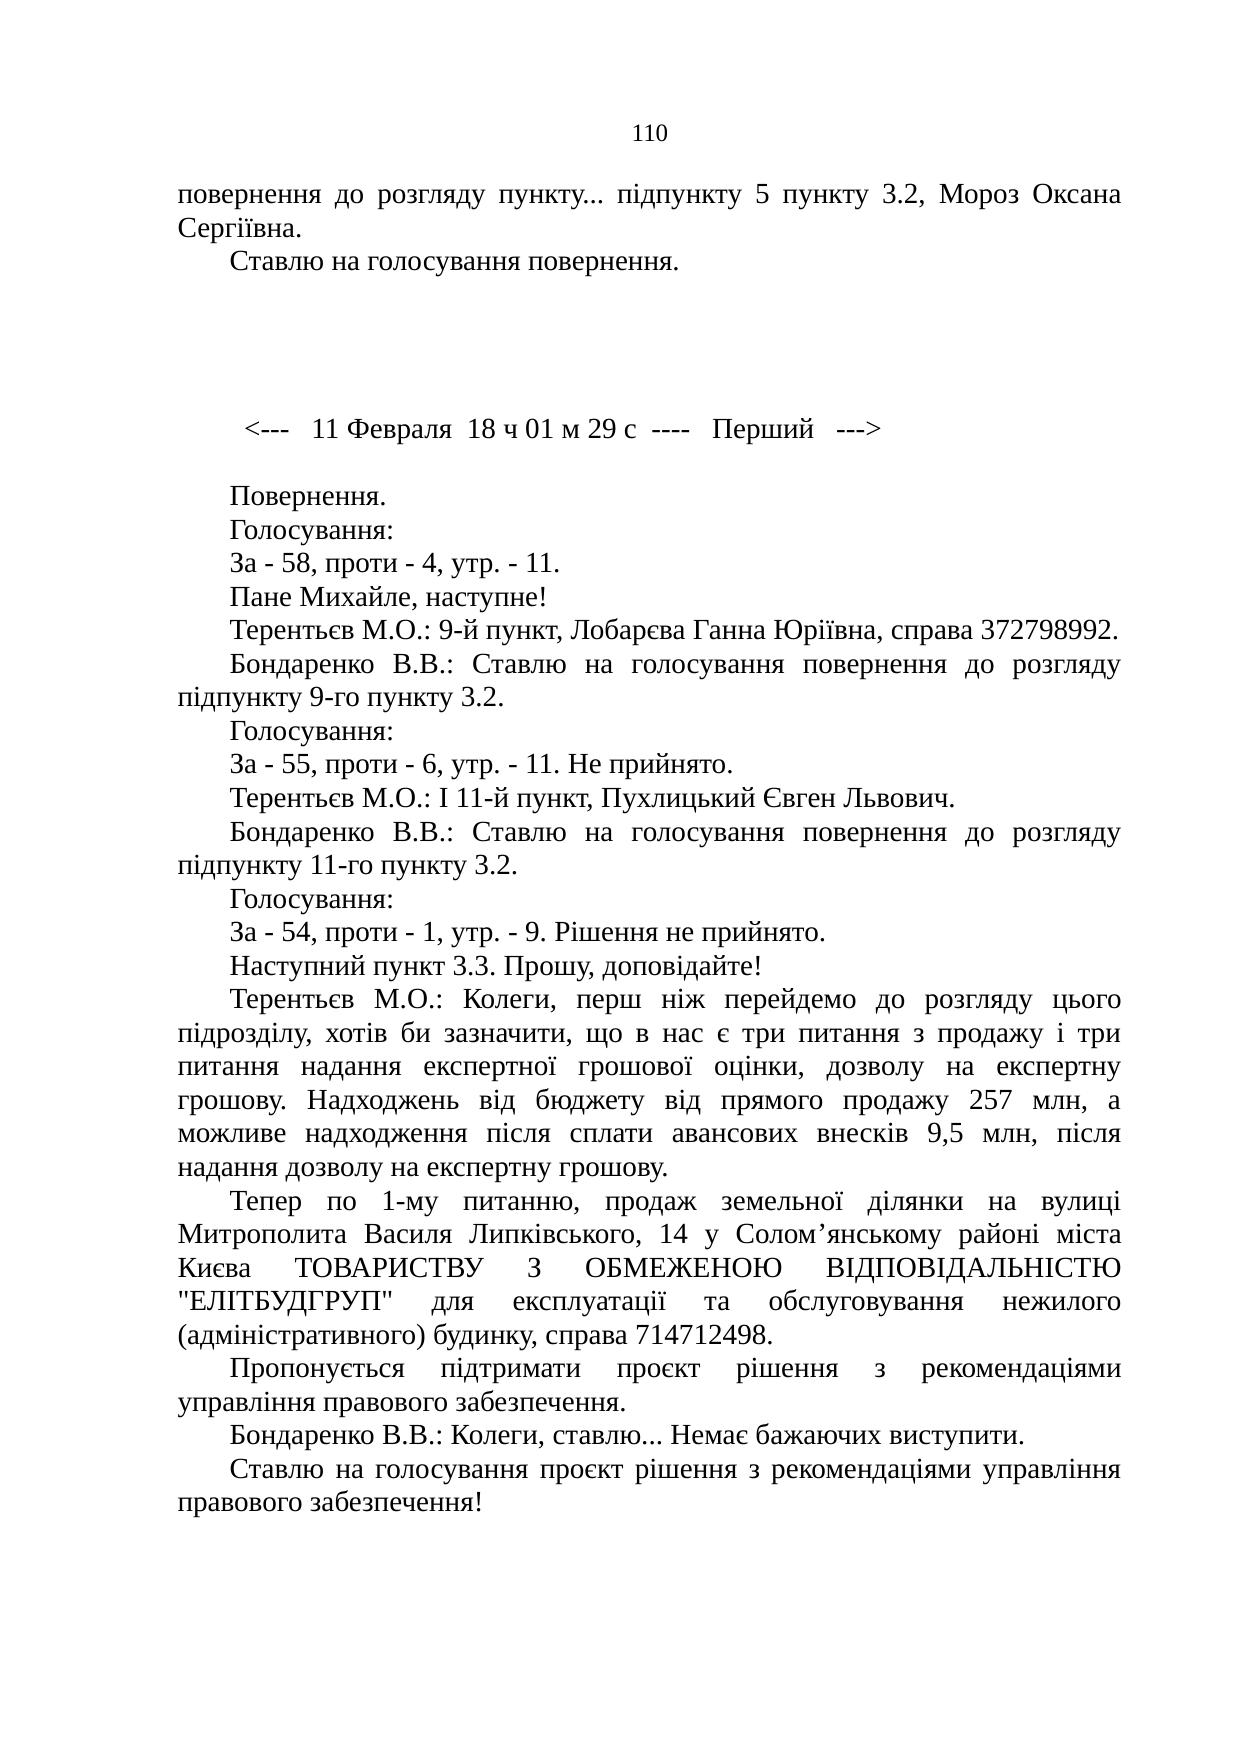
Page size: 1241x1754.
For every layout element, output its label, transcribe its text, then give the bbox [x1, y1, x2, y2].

text Голосування: [177, 881, 1122, 914]
text Тепер по 1-му питанню, продаж земельної ділянки на вулиці Митрополита Василя Липківського, 14 у Солом’янському районі міста Києва ТОВАРИСТВУ З ОБМЕЖЕНОЮ ВІДПОВІДАЛЬНІСТЮ "ЕЛІТБУДГРУП" для експлуатації та обслуговування нежилого (адміністративного) будинку, справа 714712498. [177, 1183, 1122, 1350]
text Ставлю на голосування повернення. [177, 243, 1122, 277]
text Пане Михайле, наступне! [177, 579, 1122, 612]
text Терентьєв М.О.: І 11-й пункт, Пухлицький Євген Львович. [177, 780, 1122, 814]
text Наступний пункт 3.3. Прошу, доповідайте! [177, 948, 1122, 981]
text повернення до розгляду пункту... підпункту 5 пункту 3.2, Мороз Оксана Сергіївна. [177, 176, 1122, 243]
text Голосування: [177, 512, 1122, 545]
text Бондаренко В.В.: Ставлю на голосування повернення до розгляду підпункту 11-го пункту 3.2. [177, 814, 1122, 881]
text За - 55, проти - 6, утр. - 11. Не прийнято. [177, 747, 1122, 780]
text Повернення. [177, 478, 1122, 512]
text Бондаренко В.В.: Ставлю на голосування повернення до розгляду підпункту 9-го пункту 3.2. [177, 646, 1122, 713]
text Голосування: [177, 713, 1122, 747]
text <--- 11 Февраля 18 ч 01 м 29 с ---- Перший ---> [177, 411, 1122, 445]
text Терентьєв М.О.: 9-й пункт, Лобарєва Ганна Юріївна, справа 372798992. [177, 612, 1122, 646]
text За - 54, проти - 1, утр. - 9. Рішення не прийнято. [177, 914, 1122, 948]
text За - 58, проти - 4, утр. - 11. [177, 545, 1122, 579]
text Терентьєв М.О.: Колеги, перш ніж перейдемо до розгляду цього підрозділу, хотів би зазначити, що в нас є три питання з продажу і три питання надання експертної грошової оцінки, дозволу на експертну грошову. Надходжень від бюджету від прямого продажу 257 млн, а можливе надходження після сплати авансових внесків 9,5 млн, після надання дозволу на експертну грошову. [177, 981, 1122, 1183]
text Ставлю на голосування проєкт рішення з рекомендаціями управління правового забезпечення! [177, 1451, 1122, 1518]
text Бондаренко В.В.: Колеги, ставлю... Немає бажаючих виступити. [177, 1417, 1122, 1451]
text Пропонується підтримати проєкт рішення з рекомендаціями управління правового забезпечення. [177, 1350, 1122, 1417]
